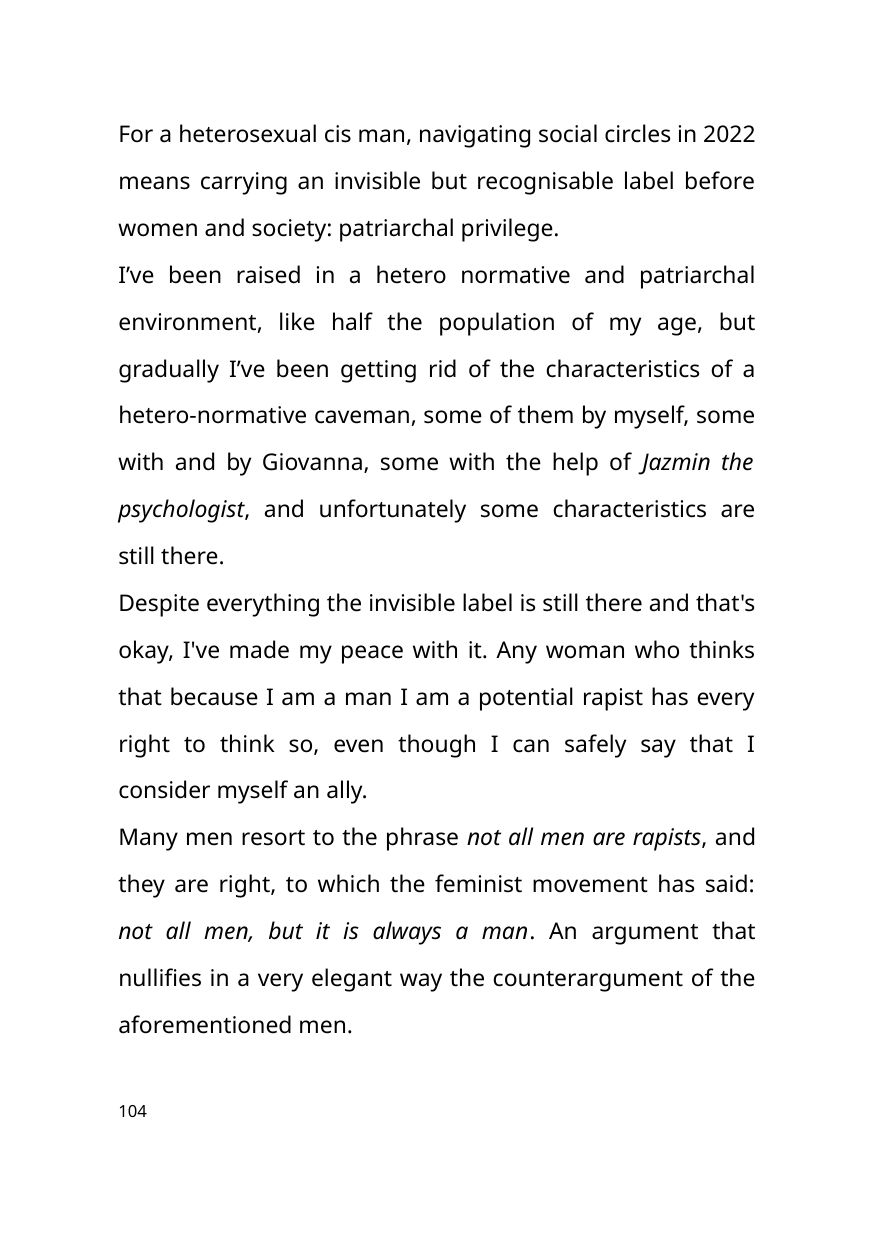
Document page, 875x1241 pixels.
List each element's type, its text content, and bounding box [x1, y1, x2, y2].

text For a heterosexual cis man, navigating social circles in 2022 means carrying an invisible but recognisable label before women and society: patriarchal privilege. [118, 118, 756, 243]
text I’ve been raised in a hetero normative and patriarchal environment, like half the population of my age, but gradually I’ve been getting rid of the characteristics of a hetero-normative caveman, some of them by myself, some with and by Giovanna, some with the help of Jazmin the psychologist, and unfortunately some characteristics are still there. [118, 259, 756, 571]
text Many men resort to the phrase not all men are rapists, and they are right, to which the feminist movement has said: not all men, but it is always a man. An argument that nullifies in a very elegant way the counterargument of the aforementioned men. [118, 821, 756, 1040]
text Despite everything the invisible label is still there and that's okay, I've made my peace with it. Any woman who thinks that because I am a man I am a potential rapist has every right to think so, even though I can safely say that I consider myself an ally. [118, 587, 756, 806]
